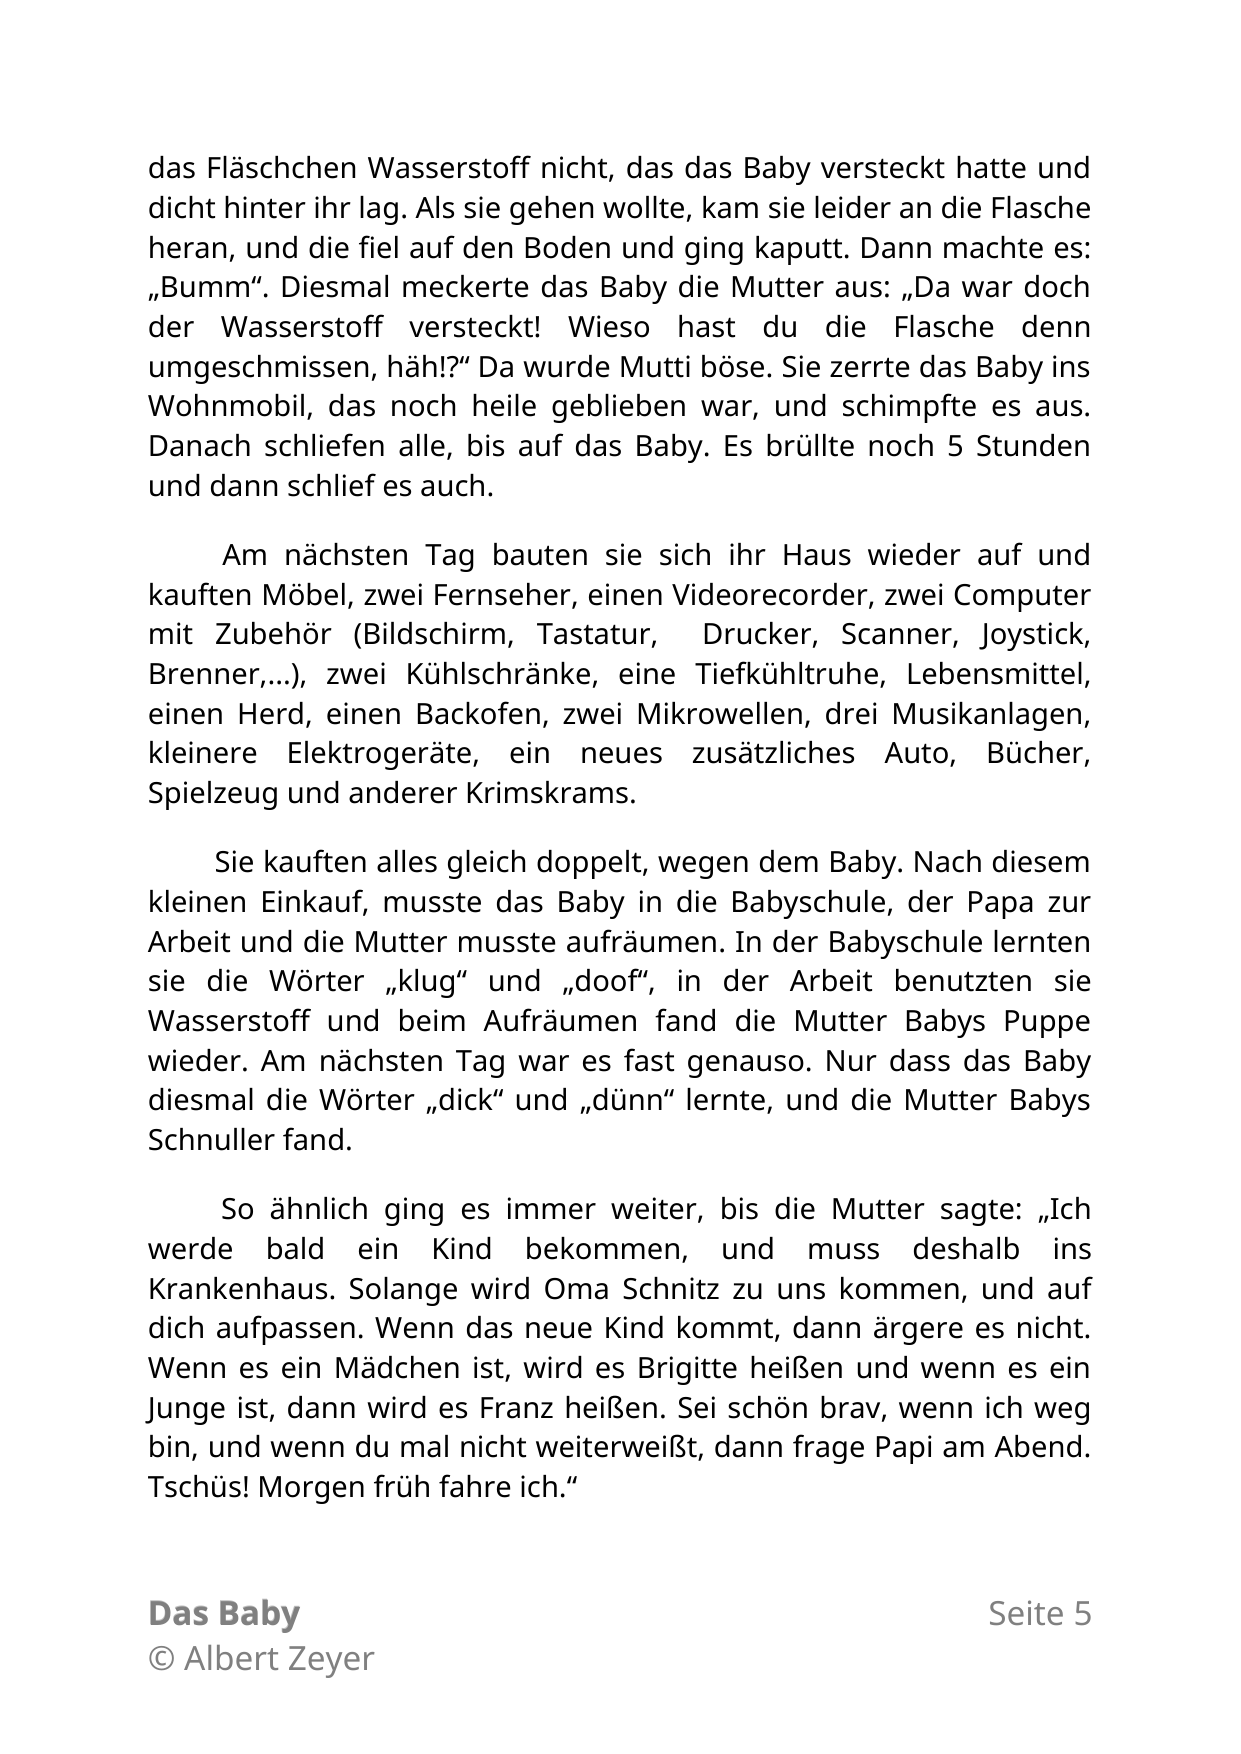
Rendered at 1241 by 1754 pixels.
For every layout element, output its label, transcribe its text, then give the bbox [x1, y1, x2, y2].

text So ähnlich ging es immer weiter, bis die Mutter sagte: „Ich werde bald ein Kind bekommen, und muss deshalb ins Krankenhaus. Solange wird Oma Schnitz zu uns kommen, und auf dich aufpassen. Wenn das neue Kind kommt, dann ärgere es nicht. Wenn es ein Mädchen ist, wird es Brigitte heißen und wenn es ein Junge ist, dann wird es Franz heißen. Sei schön brav, wenn ich weg bin, und wenn du mal nicht weiterweißt, dann frage Papi am Abend. Tschüs! Morgen früh fahre ich.“ [148, 1188, 1092, 1506]
text Sie kauften alles gleich doppelt, wegen dem Baby. Nach diesem kleinen Einkauf, musste das Baby in die Babyschule, der Papa zur Arbeit und die Mutter musste aufräumen. In der Babyschule lernten sie die Wörter „klug“ und „doof“, in der Arbeit benutzten sie Wasserstoff und beim Aufräumen fand die Mutter Babys Puppe wieder. Am nächsten Tag war es fast genauso. Nur dass das Baby diesmal die Wörter „dick“ und „dünn“ lernte, und die Mutter Babys Schnuller fand. [148, 842, 1092, 1159]
text Am nächsten Tag bauten sie sich ihr Haus wieder auf und kauften Möbel, zwei Fernseher, einen Videorecorder, zwei Computer mit Zubehör (Bildschirm, Tastatur, Drucker, Scanner, Joystick, Brenner,...), zwei Kühlschränke, eine Tiefkühltruhe, Lebensmittel, einen Herd, einen Backofen, zwei Mikrowellen, drei Musikanlagen, kleinere Elektrogeräte, ein neues zusätzliches Auto, Bücher, Spielzeug und anderer Krimskrams. [148, 534, 1092, 812]
text das Fläschchen Wasserstoff nicht, das das Baby versteckt hatte und dicht hinter ihr lag. Als sie gehen wollte, kam sie leider an die Flasche heran, und die fiel auf den Boden und ging kaputt. Dann machte es: „Bumm“. Diesmal meckerte das Baby die Mutter aus: „Da war doch der Wasserstoff versteckt! Wieso hast du die Flasche denn umgeschmissen, häh!?“ Da wurde Mutti böse. Sie zerrte das Baby ins Wohnmobil, das noch heile geblieben war, und schimpfte es aus. Danach schliefen alle, bis auf das Baby. Es brüllte noch 5 Stunden und dann schlief es auch. [148, 148, 1092, 505]
